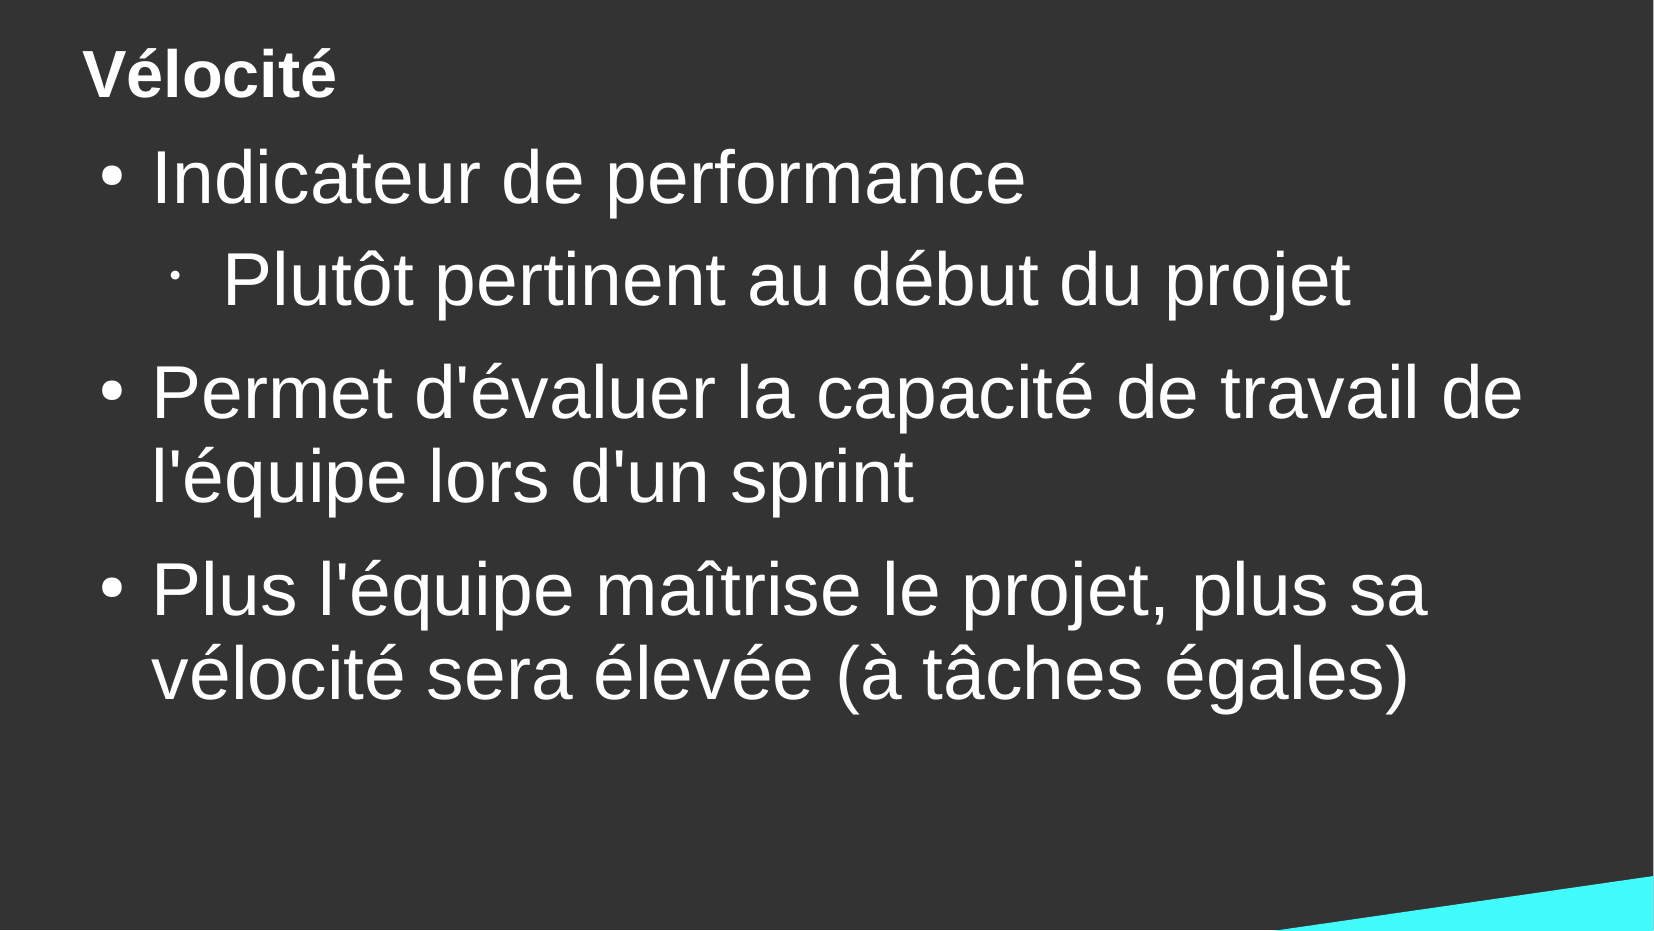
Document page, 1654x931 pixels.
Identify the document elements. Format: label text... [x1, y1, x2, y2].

title Vélocité [82, 37, 1571, 122]
text_box [1272, 875, 1654, 931]
list Indicateur de performance Plutôt pertinent au début du projet Permet d'évaluer la capacité de travail de l'équipe lors d'un sprint Plus l'équipe maîtrise le projet, plus sa vélocité sera élevée (à tâches égales) [80, 135, 1620, 777]
